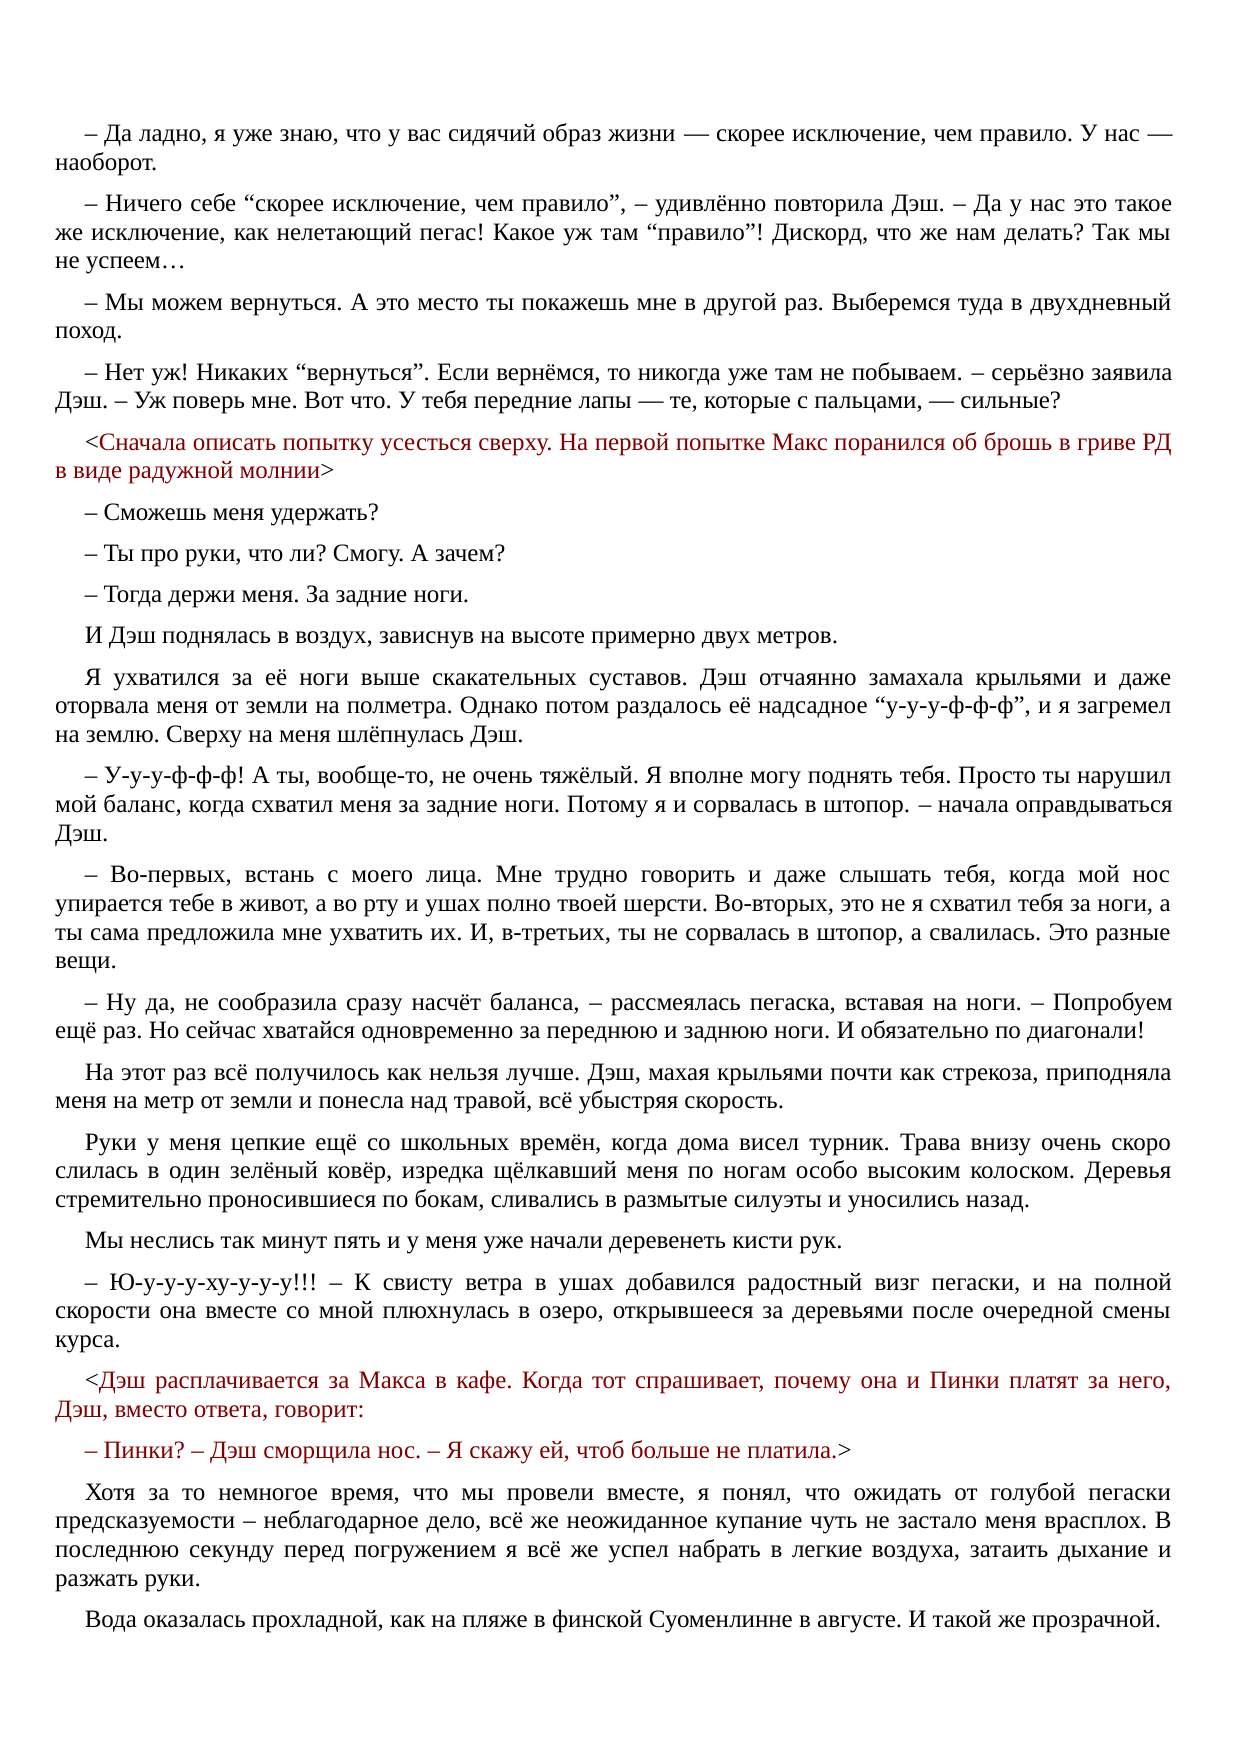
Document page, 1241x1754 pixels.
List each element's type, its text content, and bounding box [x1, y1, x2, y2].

text Мы неслись так минут пять и у меня уже начали деревенеть кисти рук. [55, 1226, 1172, 1254]
text – Да ладно, я уже знаю, что у вас сидячий образ жизни — скорее исключение, чем правило. У нас — наоборот. [55, 118, 1172, 176]
text – Мы можем вернуться. А это место ты покажешь мне в другой раз. Выберемся туда в двухдневный поход. [55, 287, 1172, 344]
text <Cначала описать попытку усесться сверху. На первой попытке Макс поранился об брошь в гриве РД в виде радужной молнии> [55, 427, 1172, 484]
text <Дэш расплачивается за Макса в кафе. Когда тот спрашивает, почему она и Пинки платят за него, Дэш, вместо ответа, говорит: [55, 1366, 1172, 1423]
text Я ухватился за её ноги выше скакательных суставов. Дэш отчаянно замахала крыльями и даже оторвала меня от земли на полметра. Однако потом раздалось её надсадное “у-у-у-ф-ф-ф”, и я загремел на землю. Сверху на меня шлёпнулась Дэш. [55, 662, 1172, 748]
text – Во-первых, встань с моего лица. Мне трудно говорить и даже слышать тебя, когда мой нос упирается тебе в живот, а во рту и ушах полно твоей шерсти. Во-вторых, это не я схватил тебя за ноги, а ты сама предложила мне ухватить их. И, в-третьих, ты не сорвалась в штопор, а свалилась. Это разные вещи. [55, 859, 1172, 974]
text – Нет уж! Никаких “вернуться”. Если вернёмся, то никогда уже там не побываем. – серьёзно заявила Дэш. – Уж поверь мне. Вот что. У тебя передние лапы — те, которые с пальцами, — сильные? [55, 357, 1172, 414]
text Руки у меня цепкие ещё со школьных времён, когда дома висел турник. Трава внизу очень скоро слилась в один зелёный ковёр, изредка щёлкавший меня по ногам особо высоким колоском. Деревья стремительно проносившиеся по бокам, сливались в размытые силуэты и уносились назад. [55, 1127, 1172, 1213]
text – Пинки? – Дэш сморщила нос. – Я скажу ей, чтоб больше не платила.> [55, 1436, 1172, 1464]
text – Ничего себе “скорее исключение, чем правило”, – удивлённо повторила Дэш. – Да у нас это такое же исключение, как нелетающий пегас! Какое уж там “правило”! Дискорд, что же нам делать? Так мы не успеем… [55, 188, 1172, 274]
text И Дэш поднялась в воздух, зависнув на высоте примерно двух метров. [55, 621, 1172, 649]
text – Ну да, не сообразила сразу насчёт баланса, – рассмеялась пегаска, вставая на ноги. – Попробуем ещё раз. Но сейчас хватайся одновременно за переднюю и заднюю ноги. И обязательно по диагонали! [55, 987, 1172, 1044]
text Вода оказалась прохладной, как на пляже в финской Суоменлинне в августе. И такой же прозрачной. [55, 1604, 1172, 1633]
text – Ю-у-у-у-ху-у-у-у!!! – К свисту ветра в ушах добавился радостный визг пегаски, и на полной скорости она вместе со мной плюхнулась в озеро, открывшееся за деревьями после очередной смены курса. [55, 1267, 1172, 1353]
text – Ты про руки, что ли? Смогу. А зачем? [55, 538, 1172, 567]
text – Сможешь меня удержать? [55, 497, 1172, 526]
text – Тогда держи меня. За задние ноги. [55, 579, 1172, 608]
text Хотя за то немногое время, что мы провели вместе, я понял, что ожидать от голубой пегаски предсказуемости – неблагодарное дело, всё же неожиданное купание чуть не застало меня врасплох. В последнюю секунду перед погружением я всё же успел набрать в легкие воздуха, затаить дыхание и разжать руки. [55, 1477, 1172, 1592]
text – У-у-у-ф-ф-ф! А ты, вообще-то, не очень тяжёлый. Я вполне могу поднять тебя. Просто ты нарушил мой баланс, когда схватил меня за задние ноги. Потому я и сорвалась в штопор. – начала оправдываться Дэш. [55, 761, 1172, 847]
text На этот раз всё получилось как нельзя лучше. Дэш, махая крыльями почти как стрекоза, приподняла меня на метр от земли и понесла над травой, всё убыстряя скорость. [55, 1057, 1172, 1114]
